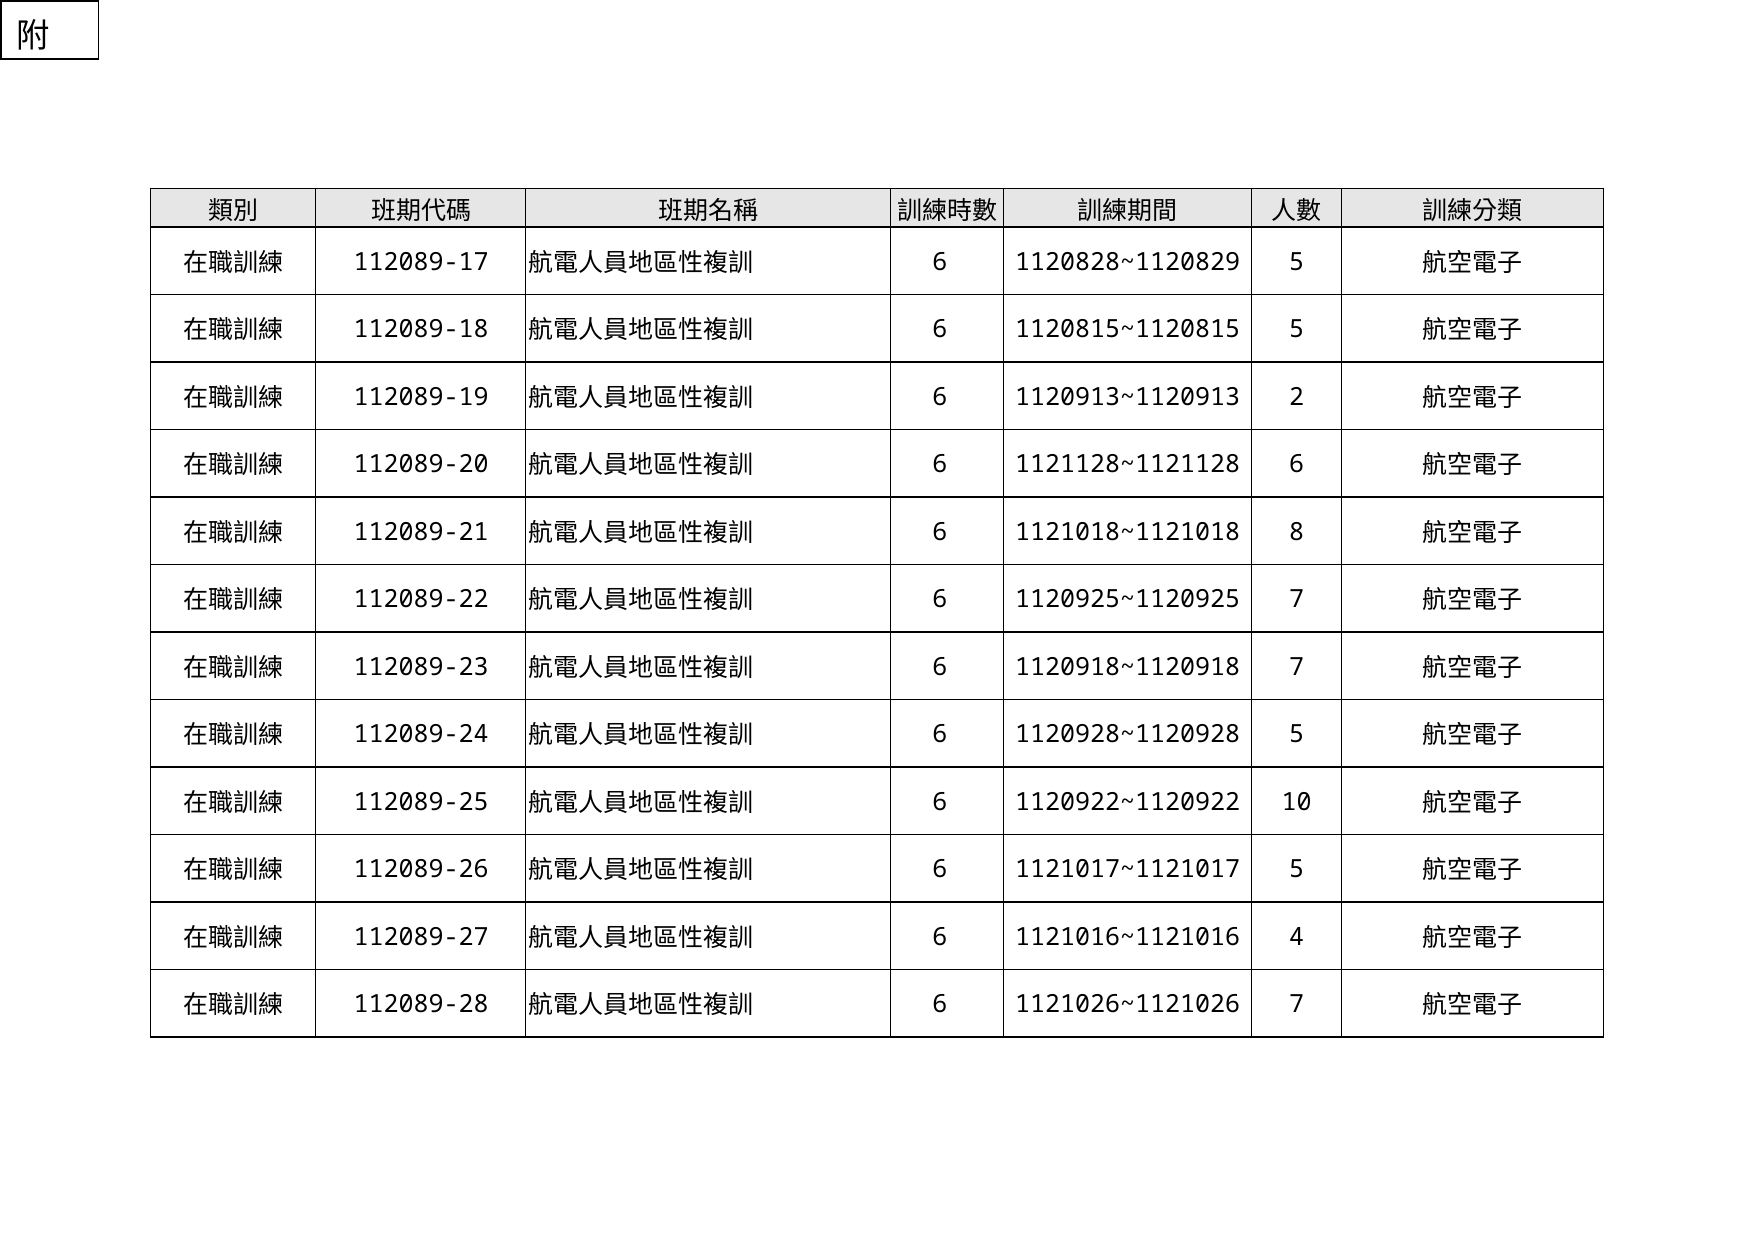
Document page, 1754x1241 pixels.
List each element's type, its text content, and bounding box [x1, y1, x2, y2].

table_cell 航電人員地區性複訓 [526, 363, 890, 429]
table_header 班期代碼 [316, 189, 525, 226]
table_cell 在職訓練 [151, 363, 315, 429]
table_cell 1120918~1120918 [1004, 633, 1251, 699]
table_cell 航電人員地區性複訓 [526, 430, 890, 496]
table_cell 7 [1252, 565, 1341, 631]
table_cell 6 [891, 835, 1003, 901]
table_cell 10 [1252, 768, 1341, 834]
table_cell 航空電子 [1342, 700, 1603, 766]
table_cell 航電人員地區性複訓 [526, 498, 890, 564]
table_cell 航空電子 [1342, 498, 1603, 564]
table_cell 6 [891, 430, 1003, 496]
table_cell 在職訓練 [151, 498, 315, 564]
table_cell 6 [891, 970, 1003, 1036]
table_cell 在職訓練 [151, 565, 315, 631]
table_cell 6 [891, 498, 1003, 564]
table_cell 112089-17 [316, 228, 525, 294]
table_header 訓練時數 [891, 189, 1003, 226]
table_cell 112089-24 [316, 700, 525, 766]
table_cell 112089-23 [316, 633, 525, 699]
table_cell 1120913~1120913 [1004, 363, 1251, 429]
table_cell 6 [891, 768, 1003, 834]
table_cell 112089-22 [316, 565, 525, 631]
table_cell 6 [891, 228, 1003, 294]
table_cell 6 [891, 633, 1003, 699]
table_cell 航電人員地區性複訓 [526, 700, 890, 766]
table_cell 7 [1252, 970, 1341, 1036]
table_cell 6 [891, 903, 1003, 969]
table_cell 航電人員地區性複訓 [526, 970, 890, 1036]
table_cell 1121026~1121026 [1004, 970, 1251, 1036]
table_cell 112089-25 [316, 768, 525, 834]
table_cell 1121018~1121018 [1004, 498, 1251, 564]
table_cell 航電人員地區性複訓 [526, 295, 890, 361]
table_header 人數 [1252, 189, 1341, 226]
table_cell 在職訓練 [151, 700, 315, 766]
table_cell 航電人員地區性複訓 [526, 768, 890, 834]
table_cell 航空電子 [1342, 363, 1603, 429]
table_cell 航電人員地區性複訓 [526, 565, 890, 631]
table_cell 在職訓練 [151, 768, 315, 834]
table_cell 112089-19 [316, 363, 525, 429]
table_cell 在職訓練 [151, 903, 315, 969]
table_cell 航空電子 [1342, 633, 1603, 699]
table_cell 在職訓練 [151, 228, 315, 294]
table_cell 在職訓練 [151, 633, 315, 699]
table_cell 在職訓練 [151, 295, 315, 361]
table_cell 6 [891, 363, 1003, 429]
table_cell 1120928~1120928 [1004, 700, 1251, 766]
table_header 訓練期間 [1004, 189, 1251, 226]
table_cell 112089-27 [316, 903, 525, 969]
table_cell 6 [891, 295, 1003, 361]
table_header 訓練分類 [1342, 189, 1603, 226]
table_cell 1121128~1121128 [1004, 430, 1251, 496]
table_cell 1120925~1120925 [1004, 565, 1251, 631]
table_cell 1120815~1120815 [1004, 295, 1251, 361]
table_header 類別 [151, 189, 315, 226]
table_cell 1121017~1121017 [1004, 835, 1251, 901]
table_cell 112089-21 [316, 498, 525, 564]
table_cell 5 [1252, 700, 1341, 766]
table_header 班期名稱 [526, 189, 890, 226]
table_cell 航電人員地區性複訓 [526, 903, 890, 969]
table_cell 航空電子 [1342, 295, 1603, 361]
table_cell 6 [1252, 430, 1341, 496]
table_cell 6 [891, 700, 1003, 766]
table_cell 4 [1252, 903, 1341, 969]
table_cell 6 [891, 565, 1003, 631]
table_cell 5 [1252, 295, 1341, 361]
table_cell 在職訓練 [151, 835, 315, 901]
table_cell 航空電子 [1342, 228, 1603, 294]
table_cell 在職訓練 [151, 970, 315, 1036]
table_cell 航空電子 [1342, 565, 1603, 631]
table_cell 112089-28 [316, 970, 525, 1036]
table_cell 在職訓練 [151, 430, 315, 496]
table_cell 航空電子 [1342, 970, 1603, 1036]
table_cell 5 [1252, 835, 1341, 901]
table_cell 8 [1252, 498, 1341, 564]
table_cell 112089-18 [316, 295, 525, 361]
table_cell 1120828~1120829 [1004, 228, 1251, 294]
table_cell 航空電子 [1342, 430, 1603, 496]
table_cell 航空電子 [1342, 768, 1603, 834]
table_cell 航空電子 [1342, 835, 1603, 901]
table_cell 1120922~1120922 [1004, 768, 1251, 834]
table_cell 7 [1252, 633, 1341, 699]
table_cell 112089-20 [316, 430, 525, 496]
table_cell 航電人員地區性複訓 [526, 228, 890, 294]
table_cell 5 [1252, 228, 1341, 294]
table_cell 2 [1252, 363, 1341, 429]
table_cell 112089-26 [316, 835, 525, 901]
table_cell 航空電子 [1342, 903, 1603, 969]
table_cell 航電人員地區性複訓 [526, 835, 890, 901]
table_cell 航電人員地區性複訓 [526, 633, 890, 699]
table_cell 1121016~1121016 [1004, 903, 1251, 969]
